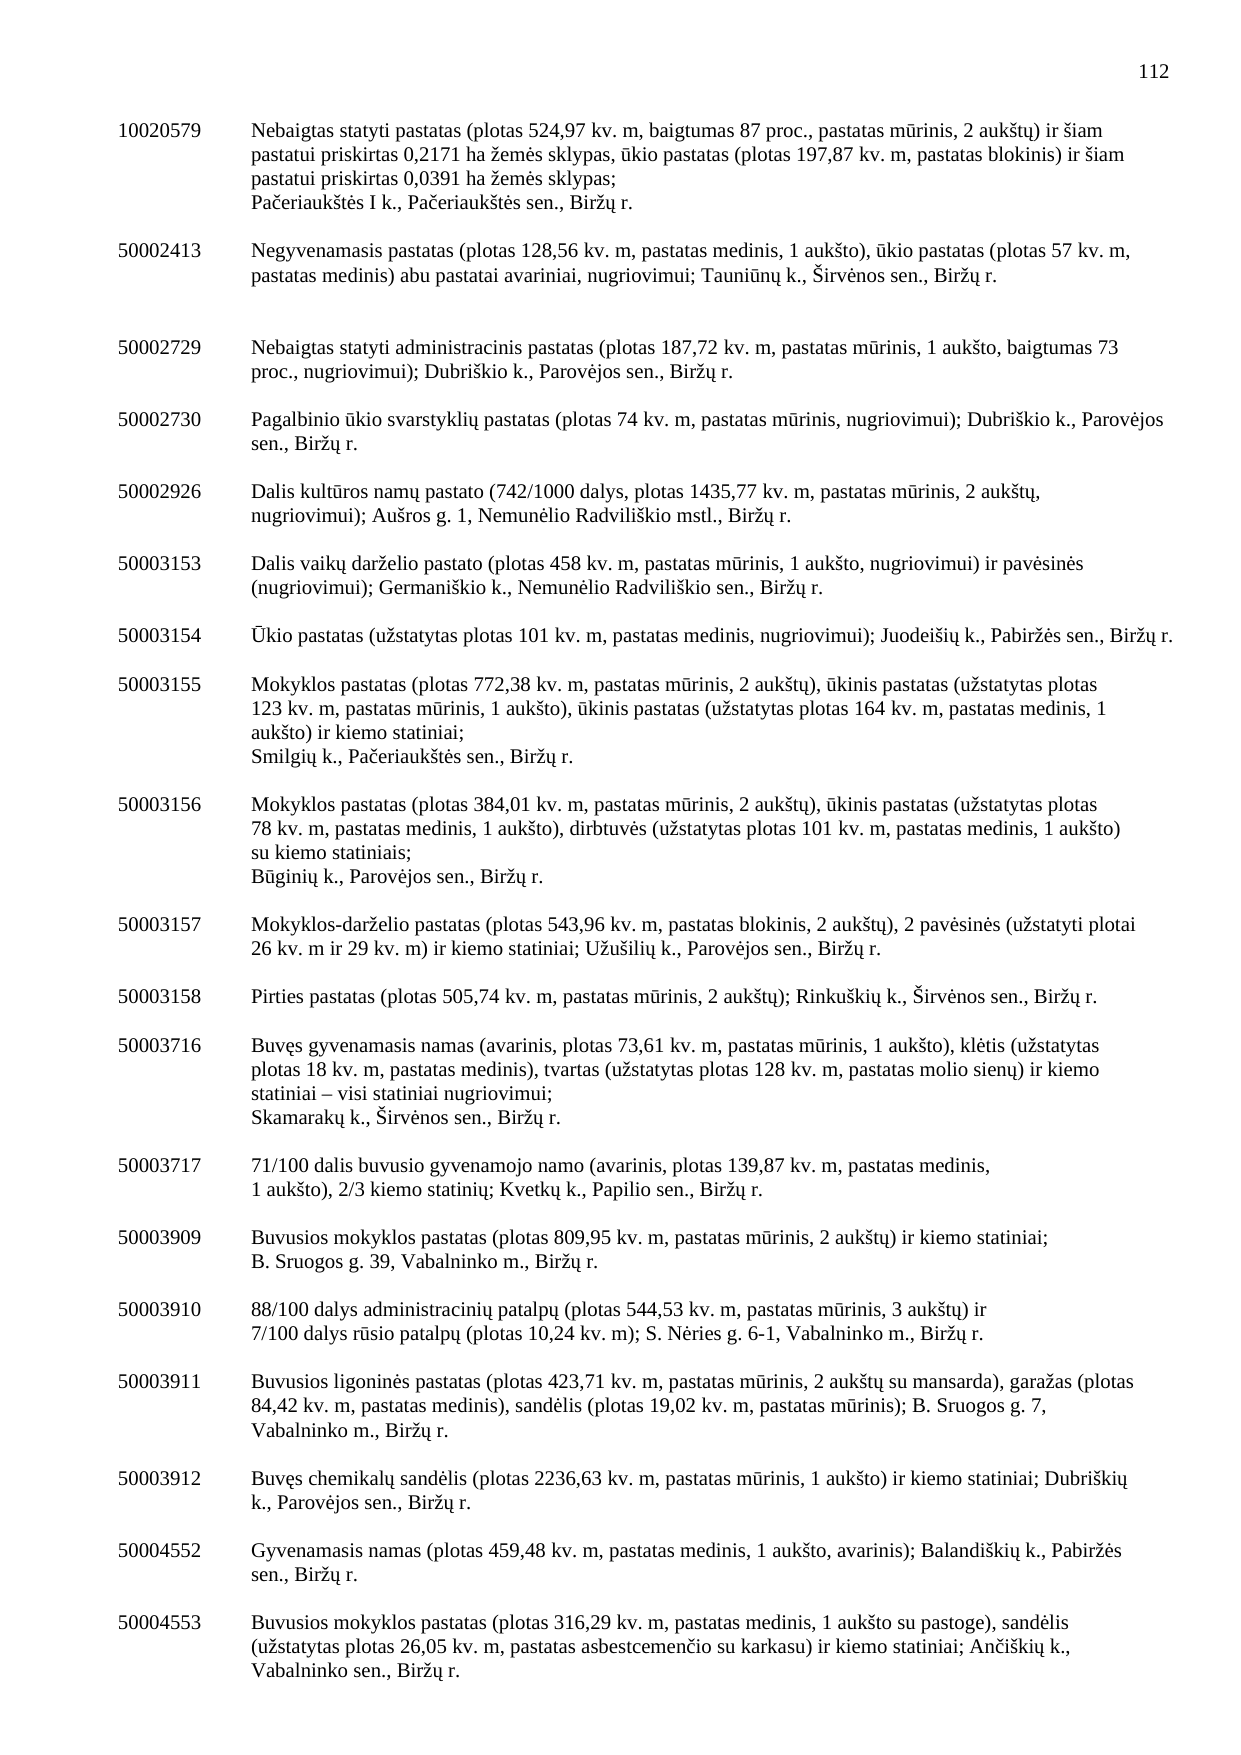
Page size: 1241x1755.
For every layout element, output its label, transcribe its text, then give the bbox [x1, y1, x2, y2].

table_cell [1219, 1610, 1240, 1682]
table_cell [1200, 624, 1208, 647]
table_cell Dalis kultūros namų pastato (742/1000 dalys, plotas 1435,77 kv. m, pastatas mūrinis, 2 aukštų, nugriovimui); Aušros g. 1, Nemunėlio Radviliškio mstl., Biržų r. [240, 479, 1149, 527]
table_cell [1219, 551, 1240, 599]
table_cell Buvusios ligoninės pastatas (plotas 423,71 kv. m, pastatas mūrinis, 2 aukštų su mansarda), garažas (plotas 84,42 kv. m, pastatas medinis), sandėlis (plotas 19,02 kv. m, pastatas mūrinis); B. Sruogos g. 7, Vabalninko m., Biržų r. [240, 1369, 1149, 1442]
table_cell [1183, 1297, 1200, 1345]
table_cell [1183, 239, 1200, 287]
table_cell [1200, 407, 1208, 455]
table_cell [1219, 287, 1240, 311]
table_cell [1219, 1033, 1240, 1129]
table_cell [1208, 888, 1219, 912]
table_cell [1208, 1153, 1219, 1201]
table_cell [1149, 1610, 1166, 1682]
table_cell [1219, 407, 1240, 455]
table_cell [1166, 672, 1183, 768]
table_cell [1200, 1610, 1208, 1682]
table_cell [1219, 214, 1240, 238]
table_cell Nebaigtas statyti pastatas (plotas 524,97 kv. m, baigtumas 87 proc., pastatas mūrinis, 2 aukštų) ir šiam pastatui priskirtas 0,2171 ha žemės sklypas, ūkio pastatas (plotas 197,87 kv. m, pastatas blokinis) ir šiam pastatui priskirtas 0,0391 ha žemės sklypas; Pačeriaukštės I k., Pačeriaukštės sen., Biržų r. [240, 118, 1149, 214]
table_cell [101, 648, 1208, 672]
table_cell 50003716 [101, 1033, 239, 1129]
table_cell [1219, 1514, 1240, 1538]
table_cell [1183, 672, 1200, 768]
table_cell Dalis vaikų darželio pastato (plotas 458 kv. m, pastatas mūrinis, 1 aukšto, nugriovimui) ir pavėsinės (nugriovimui); Germaniškio k., Nemunėlio Radviliškio sen., Biržų r. [240, 551, 1149, 599]
table_cell [1219, 311, 1240, 335]
table_cell [101, 1201, 1208, 1225]
table_cell [1219, 527, 1240, 551]
table_cell [1208, 479, 1219, 527]
table_cell [1200, 912, 1208, 960]
table_cell [1200, 984, 1208, 1008]
table_cell [1219, 648, 1240, 672]
table_cell 10020579 [101, 118, 239, 214]
table_cell [1166, 118, 1183, 214]
table_cell 71/100 dalis buvusio gyvenamojo namo (avarinis, plotas 139,87 kv. m, pastatas medinis, 1 aukšto), 2/3 kiemo statinių; Kvetkų k., Papilio sen., Biržų r. [240, 1153, 1149, 1201]
table_cell [1208, 672, 1219, 768]
table_cell [1219, 1009, 1240, 1032]
table_cell [1208, 1514, 1219, 1538]
table_cell Mokyklos pastatas (plotas 772,38 kv. m, pastatas mūrinis, 2 aukštų), ūkinis pastatas (užstatytas plotas 123 kv. m, pastatas mūrinis, 1 aukšto), ūkinis pastatas (užstatytas plotas 164 kv. m, pastatas medinis, 1 aukšto) ir kiemo statiniai; Smilgių k., Pačeriaukštės sen., Biržų r. [240, 672, 1149, 768]
table_cell [1208, 214, 1219, 238]
table_cell [1219, 1273, 1240, 1297]
table_cell 50002926 [101, 479, 239, 527]
table_cell [1200, 118, 1208, 214]
table_cell [1166, 1369, 1183, 1442]
table_cell Buvusios mokyklos pastatas (plotas 809,95 kv. m, pastatas mūrinis, 2 aukštų) ir kiemo statiniai; B. Sruogos g. 39, Vabalninko m., Biržų r. [240, 1225, 1149, 1273]
table_cell [1208, 383, 1219, 407]
table_cell [1166, 335, 1183, 383]
table_cell [101, 888, 1208, 912]
table_cell Buvęs chemikalų sandėlis (plotas 2236,63 kv. m, pastatas mūrinis, 1 aukšto) ir kiemo statiniai; Dubriškių k., Parovėjos sen., Biržų r. [240, 1466, 1149, 1514]
table_cell 50002413 [101, 239, 239, 287]
table_cell [1166, 479, 1183, 527]
table_cell Pagalbinio ūkio svarstyklių pastatas (plotas 74 kv. m, pastatas mūrinis, nugriovimui); Dubriškio k., Parovėjos sen., Biržų r. [240, 407, 1183, 455]
table_cell [1149, 1297, 1166, 1345]
table_cell [101, 599, 1208, 623]
table_cell [1208, 1538, 1219, 1586]
table_cell [1149, 912, 1166, 960]
table_cell [101, 311, 1208, 335]
table_cell [101, 214, 1208, 238]
table_cell [1219, 1225, 1240, 1273]
table_cell 50004553 [101, 1610, 239, 1682]
table_cell [1208, 768, 1219, 792]
table_cell [1149, 1033, 1166, 1129]
table_cell 50003156 [101, 792, 239, 888]
table_cell [1208, 1610, 1219, 1682]
table_cell [1208, 455, 1219, 479]
table_cell [1219, 1586, 1240, 1610]
table_cell [1208, 960, 1219, 984]
table_cell [1149, 1466, 1166, 1514]
table_cell [1208, 1466, 1219, 1514]
table_cell [101, 960, 1208, 984]
table_cell Gyvenamasis namas (plotas 459,48 kv. m, pastatas medinis, 1 aukšto, avarinis); Balandiškių k., Pabiržės sen., Biržų r. [240, 1538, 1149, 1586]
table_cell [1200, 672, 1208, 768]
table_cell [101, 1273, 1208, 1297]
table_cell [1219, 1201, 1240, 1225]
table_cell [1208, 1369, 1219, 1442]
table_cell [1149, 1225, 1166, 1273]
table_cell [1219, 984, 1240, 1008]
table_cell 50002730 [101, 407, 239, 455]
table_cell [1200, 335, 1208, 383]
table_cell [1166, 912, 1183, 960]
table_cell [1183, 912, 1200, 960]
table_cell [1219, 1129, 1240, 1153]
table_cell [1219, 479, 1240, 527]
table_cell [1208, 1009, 1219, 1032]
table_cell [1219, 383, 1240, 407]
table_cell [1183, 984, 1200, 1008]
table_cell [1183, 1153, 1200, 1201]
table_cell [1219, 335, 1240, 383]
table_cell [101, 1514, 1208, 1538]
table_cell [101, 768, 1208, 792]
table_cell [1208, 527, 1219, 551]
table_cell [1219, 118, 1240, 214]
table_cell [1166, 1610, 1183, 1682]
table_cell 50003153 [101, 551, 239, 599]
table_cell [1149, 118, 1166, 214]
table_cell Mokyklos-darželio pastatas (plotas 543,96 kv. m, pastatas blokinis, 2 aukštų), 2 pavėsinės (užstatyti plotai 26 kv. m ir 29 kv. m) ir kiemo statiniai; Užušilių k., Parovėjos sen., Biržų r. [240, 912, 1149, 960]
table_cell [1166, 1225, 1183, 1273]
table_cell [1208, 648, 1219, 672]
table_cell [1219, 768, 1240, 792]
table_cell 50003157 [101, 912, 239, 960]
table_cell [1219, 1442, 1240, 1466]
table_cell [1208, 1273, 1219, 1297]
table_cell [1183, 1610, 1200, 1682]
table_cell [1208, 599, 1219, 623]
table_cell Mokyklos pastatas (plotas 384,01 kv. m, pastatas mūrinis, 2 aukštų), ūkinis pastatas (užstatytas plotas 78 kv. m, pastatas medinis, 1 aukšto), dirbtuvės (užstatytas plotas 101 kv. m, pastatas medinis, 1 aukšto) su kiemo statiniais; Būginių k., Parovėjos sen., Biržų r. [240, 792, 1149, 888]
table_cell [1200, 792, 1208, 888]
table_cell [1219, 1466, 1240, 1514]
table_cell [1183, 335, 1200, 383]
table_cell [1208, 624, 1219, 647]
table_cell [101, 1129, 1208, 1153]
table_cell [1166, 1153, 1183, 1201]
table_cell [101, 527, 1208, 551]
table_cell [1149, 792, 1166, 888]
table_cell [1183, 118, 1200, 214]
table_cell [1208, 792, 1219, 888]
table_cell 50003911 [101, 1369, 239, 1442]
table_cell [101, 1009, 1208, 1032]
table_cell [1183, 407, 1200, 455]
table_cell [1149, 1538, 1166, 1586]
table_cell [1149, 551, 1166, 599]
table_cell [1183, 479, 1200, 527]
table_cell 50003912 [101, 1466, 239, 1514]
table_cell [1208, 335, 1219, 383]
table_cell Nebaigtas statyti administracinis pastatas (plotas 187,72 kv. m, pastatas mūrinis, 1 aukšto, baigtumas 73 proc., nugriovimui); Dubriškio k., Parovėjos sen., Biržų r. [240, 335, 1149, 383]
table_cell [1166, 792, 1183, 888]
table_cell [1219, 599, 1240, 623]
table_cell 50003158 [101, 984, 239, 1008]
table_cell [1149, 479, 1166, 527]
table_cell [1183, 792, 1200, 888]
table_cell [1208, 984, 1219, 1008]
table_cell [1219, 960, 1240, 984]
table_cell [1149, 335, 1166, 383]
table_cell 50003154 [101, 624, 239, 647]
table_cell [1149, 239, 1166, 287]
table_cell [1166, 1466, 1183, 1514]
table_cell [1166, 984, 1183, 1008]
table_cell [1166, 239, 1183, 287]
table_cell 88/100 dalys administracinių patalpų (plotas 544,53 kv. m, pastatas mūrinis, 3 aukštų) ir 7/100 dalys rūsio patalpų (plotas 10,24 kv. m); S. Nėries g. 6-1, Vabalninko m., Biržų r. [240, 1297, 1149, 1345]
table_cell [1219, 888, 1240, 912]
table_cell [1208, 1225, 1219, 1273]
table_cell 50003717 [101, 1153, 239, 1201]
table_cell [1200, 1466, 1208, 1514]
table_cell [101, 1442, 1208, 1466]
table_cell [1219, 1297, 1240, 1345]
table_cell [1149, 984, 1166, 1008]
table_cell [1208, 1442, 1219, 1466]
table_cell [1219, 672, 1240, 768]
table_cell [1166, 1538, 1183, 1586]
table_cell [1219, 1538, 1240, 1586]
table_cell [101, 287, 1208, 311]
table_cell [1219, 624, 1240, 647]
table_cell 50003155 [101, 672, 239, 768]
table_cell [1149, 672, 1166, 768]
table_cell [1149, 1153, 1166, 1201]
table_cell [1200, 1369, 1208, 1442]
table_cell [1208, 912, 1219, 960]
table_cell [1166, 1033, 1183, 1129]
table_cell [1183, 1225, 1200, 1273]
table_cell [1208, 1033, 1219, 1129]
table_cell Ūkio pastatas (užstatytas plotas 101 kv. m, pastatas medinis, nugriovimui); Juodeišių k., Pabiržės sen., Biržų r. [240, 624, 1200, 647]
table_cell [1219, 1369, 1240, 1442]
table_cell [1183, 1538, 1200, 1586]
table_cell [1208, 118, 1219, 214]
table_cell 50003910 [101, 1297, 239, 1345]
table_cell [1208, 1297, 1219, 1345]
table_cell [1208, 311, 1219, 335]
table_cell [1208, 1586, 1219, 1610]
table_cell [1219, 912, 1240, 960]
table_cell [1208, 407, 1219, 455]
table_cell [1200, 1297, 1208, 1345]
table_cell [1208, 287, 1219, 311]
table_cell [1200, 1225, 1208, 1273]
table_cell [1183, 1369, 1200, 1442]
table_cell [1219, 455, 1240, 479]
table_cell [1166, 551, 1183, 599]
table_cell [1200, 1033, 1208, 1129]
table_cell 50003909 [101, 1225, 239, 1273]
table_cell [101, 455, 1208, 479]
table_cell [1183, 551, 1200, 599]
table_cell [1208, 239, 1219, 287]
table_cell [1183, 1033, 1200, 1129]
table_cell [101, 1586, 1208, 1610]
table_cell [101, 383, 1208, 407]
table_cell Pirties pastatas (plotas 505,74 kv. m, pastatas mūrinis, 2 aukštų); Rinkuškių k., Širvėnos sen., Biržų r. [240, 984, 1149, 1008]
table_cell Buvęs gyvenamasis namas (avarinis, plotas 73,61 kv. m, pastatas mūrinis, 1 aukšto), klėtis (užstatytas plotas 18 kv. m, pastatas medinis), tvartas (užstatytas plotas 128 kv. m, pastatas molio sienų) ir kiemo statiniai – visi statiniai nugriovimui; Skamarakų k., Širvėnos sen., Biržų r. [240, 1033, 1149, 1129]
table_cell [1208, 1345, 1219, 1369]
table_cell [1200, 551, 1208, 599]
table_cell [1208, 1129, 1219, 1153]
table_cell [1219, 239, 1240, 287]
table_cell 50002729 [101, 335, 239, 383]
table_cell [1183, 1466, 1200, 1514]
table_cell [1200, 479, 1208, 527]
table_cell Buvusios mokyklos pastatas (plotas 316,29 kv. m, pastatas medinis, 1 aukšto su pastoge), sandėlis (užstatytas plotas 26,05 kv. m, pastatas asbestcemenčio su karkasu) ir kiemo statiniai; Ančiškių k., Vabalninko sen., Biržų r. [240, 1610, 1149, 1682]
table_cell [101, 1345, 1208, 1369]
table_cell [1219, 1153, 1240, 1201]
table_cell [1149, 1369, 1166, 1442]
table_cell [1219, 792, 1240, 888]
table_cell Negyvenamasis pastatas (plotas 128,56 kv. m, pastatas medinis, 1 aukšto), ūkio pastatas (plotas 57 kv. m, pastatas medinis) abu pastatai avariniai, nugriovimui; Tauniūnų k., Širvėnos sen., Biržų r. [240, 239, 1149, 287]
table_cell [1219, 1345, 1240, 1369]
table_cell [1166, 1297, 1183, 1345]
table_cell [1208, 1201, 1219, 1225]
table_cell [1200, 1538, 1208, 1586]
table_cell 50004552 [101, 1538, 239, 1586]
table_cell [1208, 551, 1219, 599]
table_cell [1200, 239, 1208, 287]
table_cell [1200, 1153, 1208, 1201]
